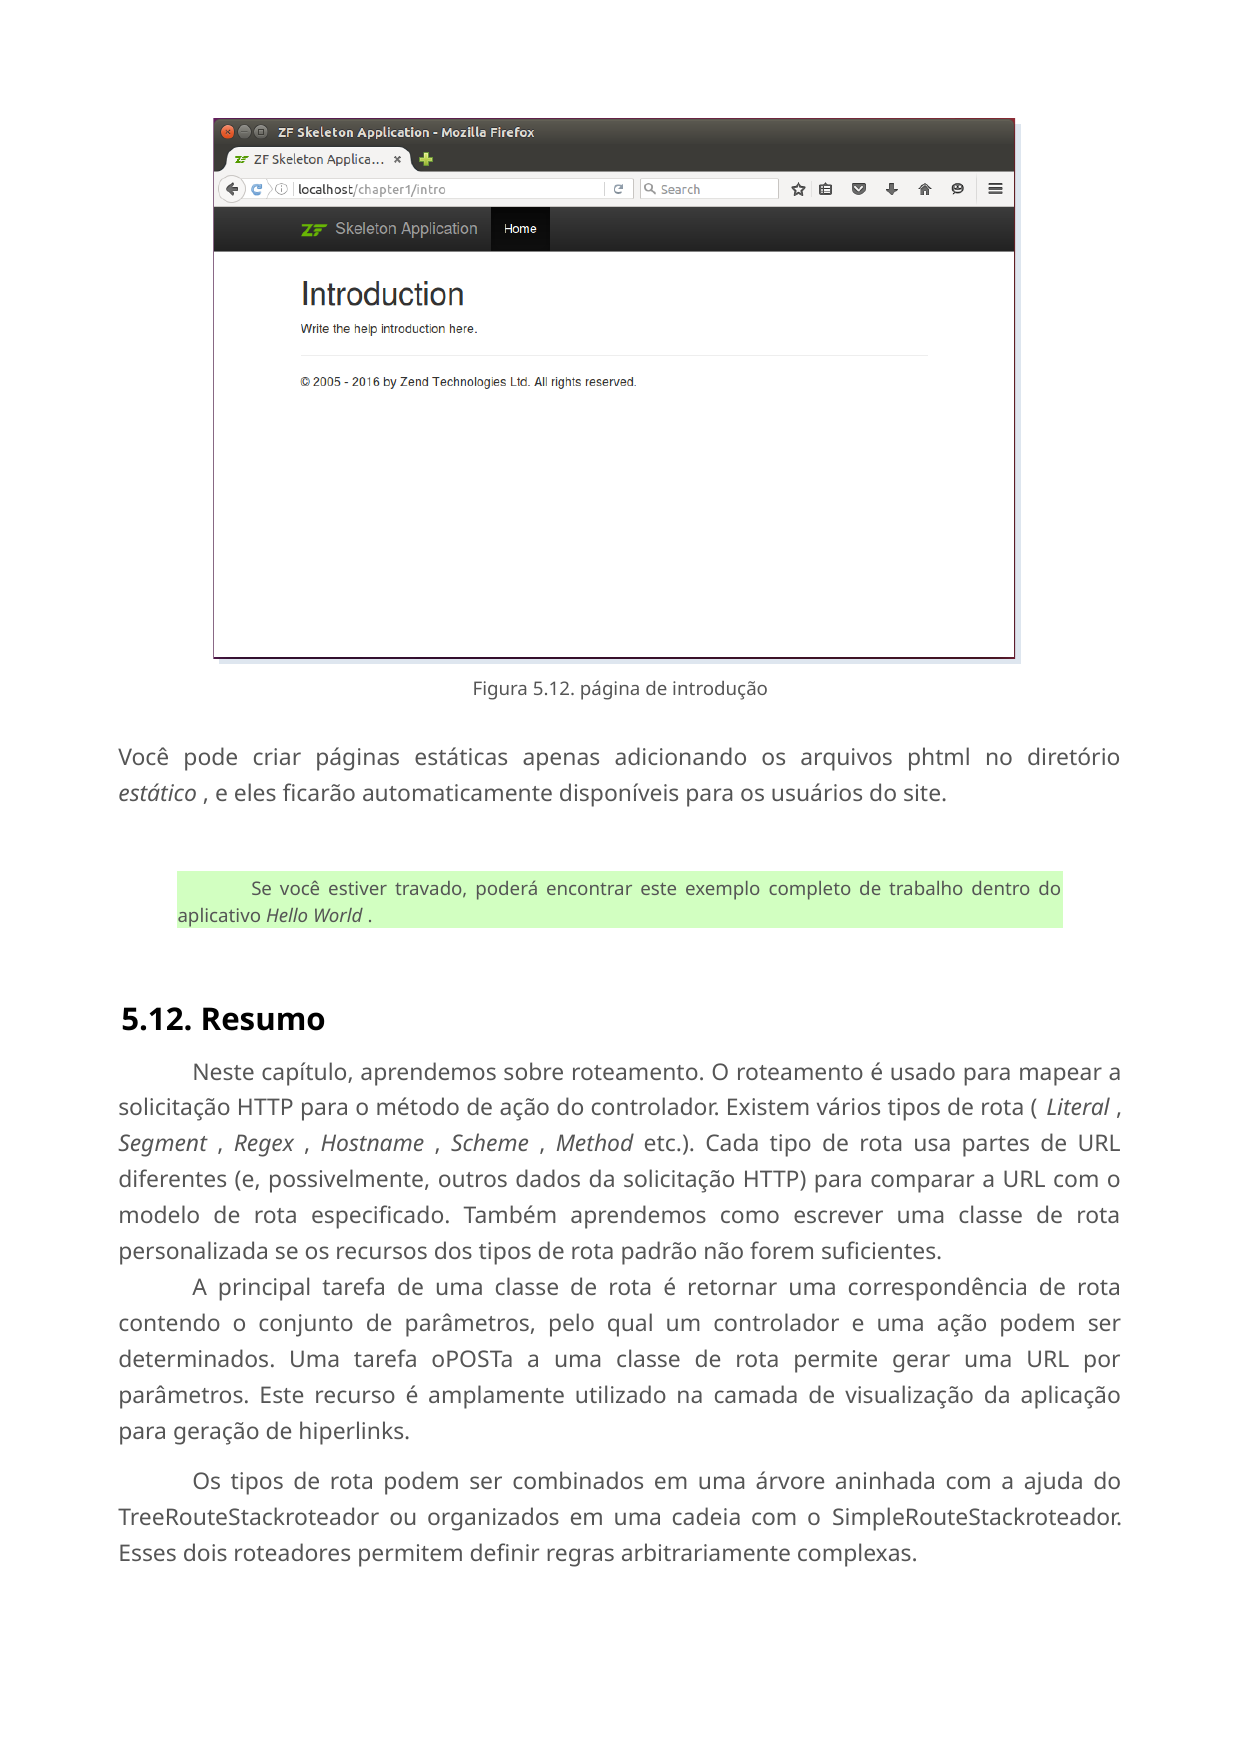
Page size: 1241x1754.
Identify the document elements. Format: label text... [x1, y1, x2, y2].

subtitle 5.12. Resumo [118, 994, 1122, 1043]
text Você pode criar páginas estáticas apenas adicionando os arquivos phtml no diretório estático , e eles ficarão automaticamente disponíveis para os usuários do site. [118, 741, 1122, 808]
picture [213, 118, 1016, 659]
text Neste capítulo, aprendemos sobre roteamento. O roteamento é usado para mapear a solicitação HTTP para o método de ação do controlador. Existem vários tipos de rota ( Literal , Segment , Regex , Hostname , Scheme , Method etc.). Cada tipo de rota usa partes de URL diferentes (e, possivelmente, outros dados da solicitação HTTP) para comparar a URL com o modelo de rota especificado. Também aprendemos como escrever uma classe de rota personalizada se os recursos dos tipos de rota padrão não forem suficientes. [118, 1055, 1122, 1266]
text Os tipos de rota podem ser combinados em uma árvore aninhada com a ajuda do TreeRouteStackroteador ou organizados em uma cadeia com o SimpleRouteStackroteador. Esses dois roteadores permitem definir regras arbitrariamente complexas. [118, 1465, 1122, 1568]
text Se você estiver travado, poderá encontrar este exemplo completo de trabalho dentro do aplicativo Hello World . [177, 871, 1063, 928]
text Figura 5.12. página de introdução [118, 676, 1122, 701]
text A principal tarefa de uma classe de rota é retornar uma correspondência de rota contendo o conjunto de parâmetros, pelo qual um controlador e uma ação podem ser determinados. Uma tarefa oPOSTa a uma classe de rota permite gerar uma URL por parâmetros. Este recurso é amplamente utilizado na camada de visualização da aplicação para geração de hiperlinks. [118, 1271, 1122, 1446]
